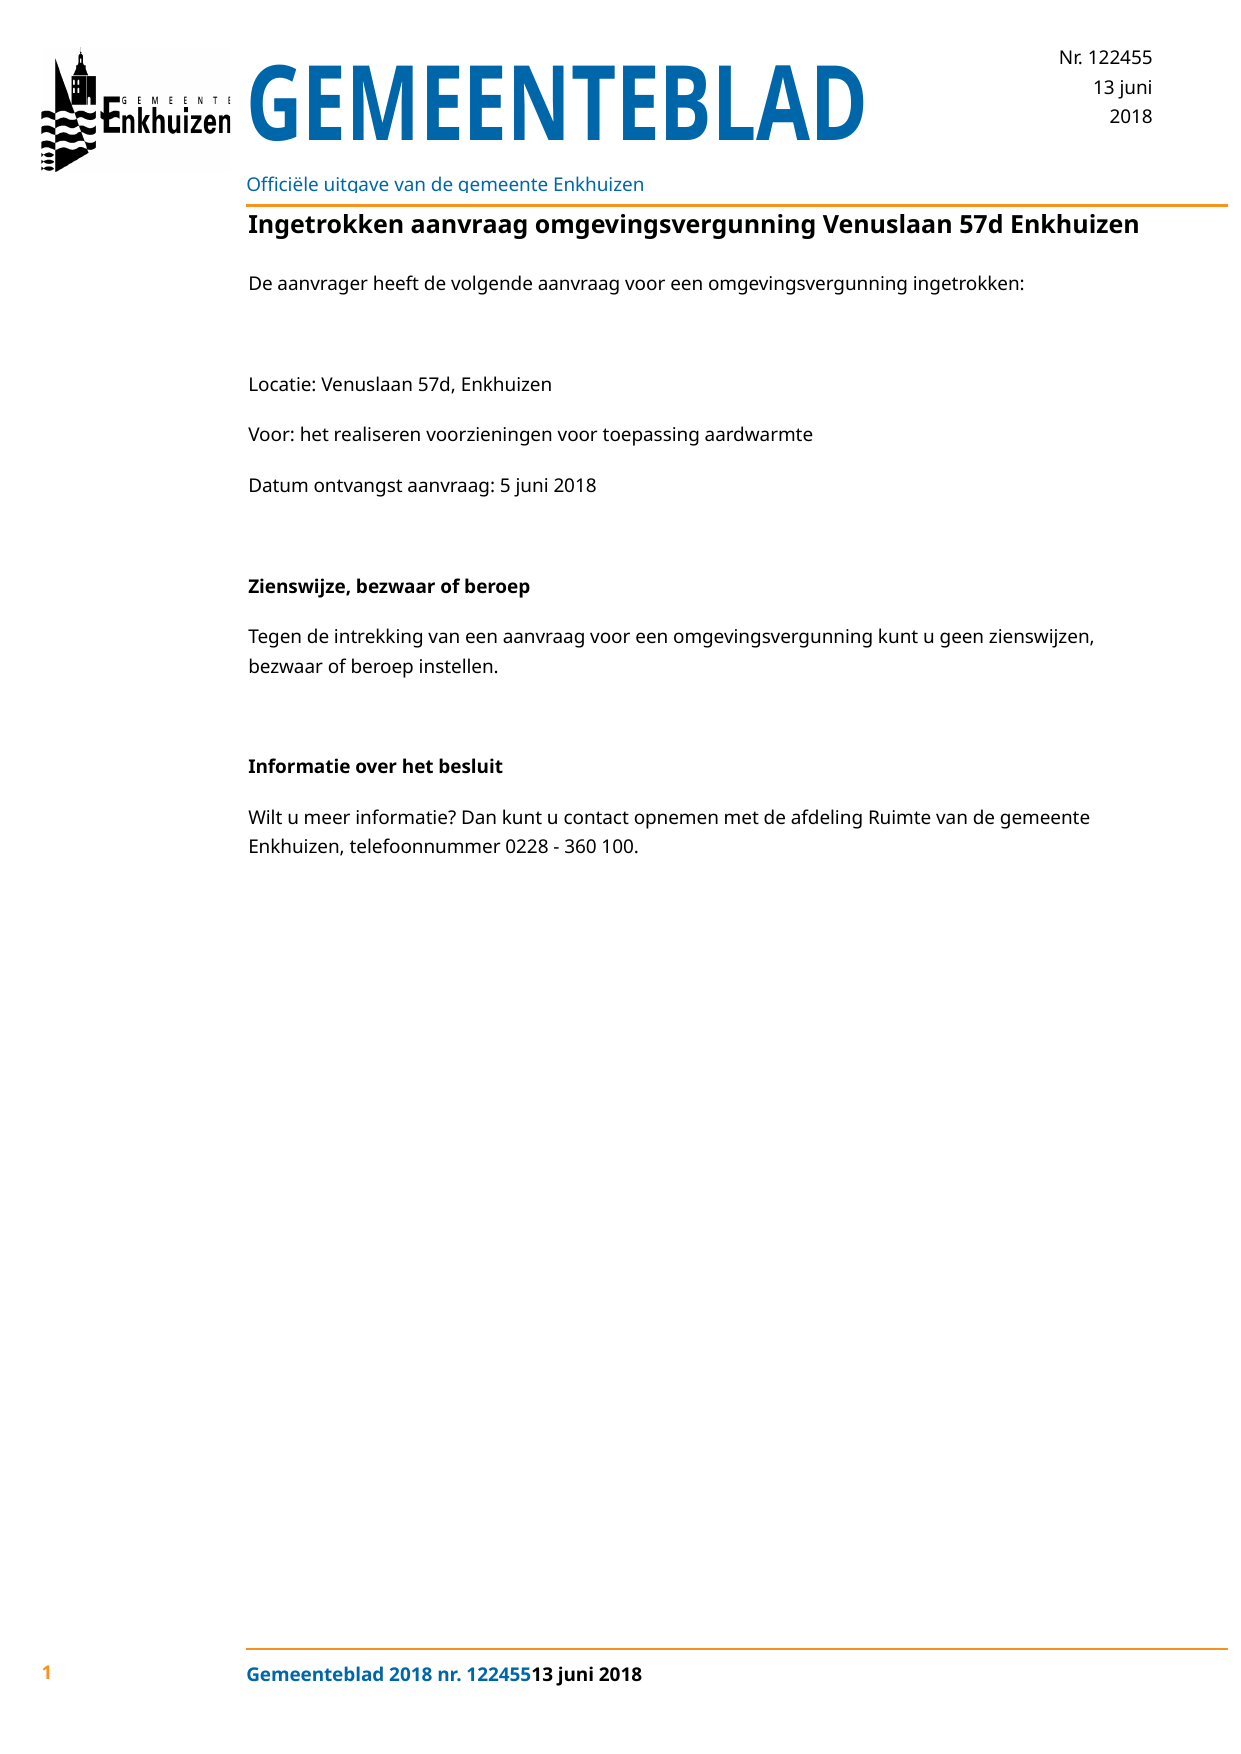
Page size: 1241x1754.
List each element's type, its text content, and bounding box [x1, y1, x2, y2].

text Wilt u meer informatie? Dan kunt u contact opnemen met de afdeling Ruimte van de gemeente Enkhuizen, telefoonnummer 0228 - 360 100. [248, 804, 1152, 859]
text Zienswijze, bezwaar of beroep [248, 573, 1152, 598]
text Tegen de intrekking van een aanvraag voor een omgevingsvergunning kunt u geen zienswijzen, bezwaar of beroep instellen. [248, 623, 1152, 678]
text Informatie over het besluit [248, 754, 1152, 779]
text Locatie: Venuslaan 57d, Enkhuizen [248, 371, 1152, 397]
text Ingetrokken aanvraag omgevingsvergunning Venuslaan 57d Enkhuizen [248, 207, 1152, 241]
picture [41, 47, 231, 172]
text Datum ontvangst aanvraag: 5 juni 2018 [248, 472, 1152, 498]
text De aanvrager heeft de volgende aanvraag voor een omgevingsvergunning ingetrokken: [248, 270, 1152, 296]
text Voor: het realiseren voorzieningen voor toepassing aardwarmte [248, 422, 1152, 447]
